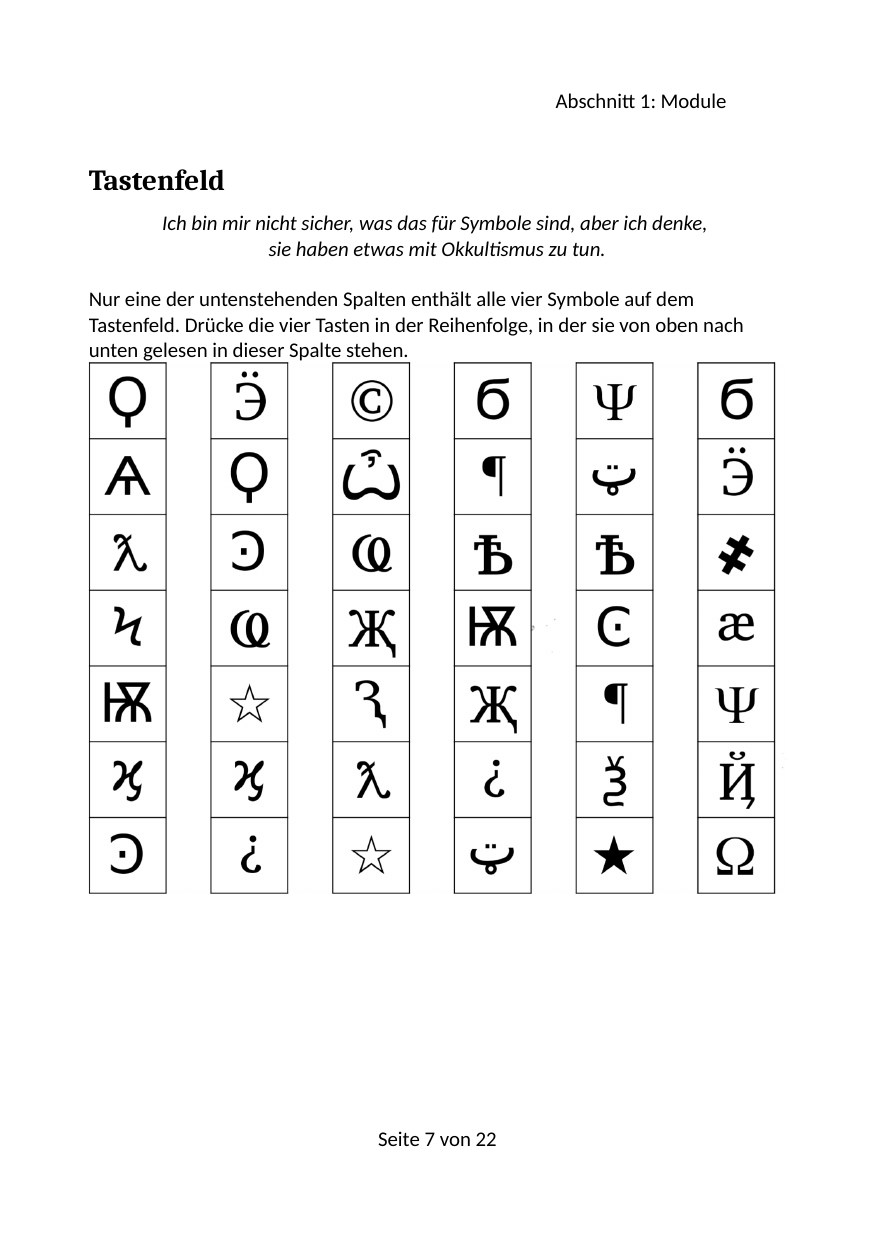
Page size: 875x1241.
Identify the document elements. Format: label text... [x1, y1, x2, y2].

subtitle Tastenfeld [88, 164, 786, 198]
text Nur eine der untenstehenden Spalten enthält alle vier Symbole auf dem Tastenfeld. Drücke die vier Tasten in der Reihenfolge, in der sie von oben nach unten gelesen in dieser Spalte stehen. [88, 261, 786, 362]
text Ich bin mir nicht sicher, was das für Symbole sind, aber ich denke, sie haben etwas mit Okkultismus zu tun. [88, 210, 786, 261]
picture [88, 362, 786, 894]
